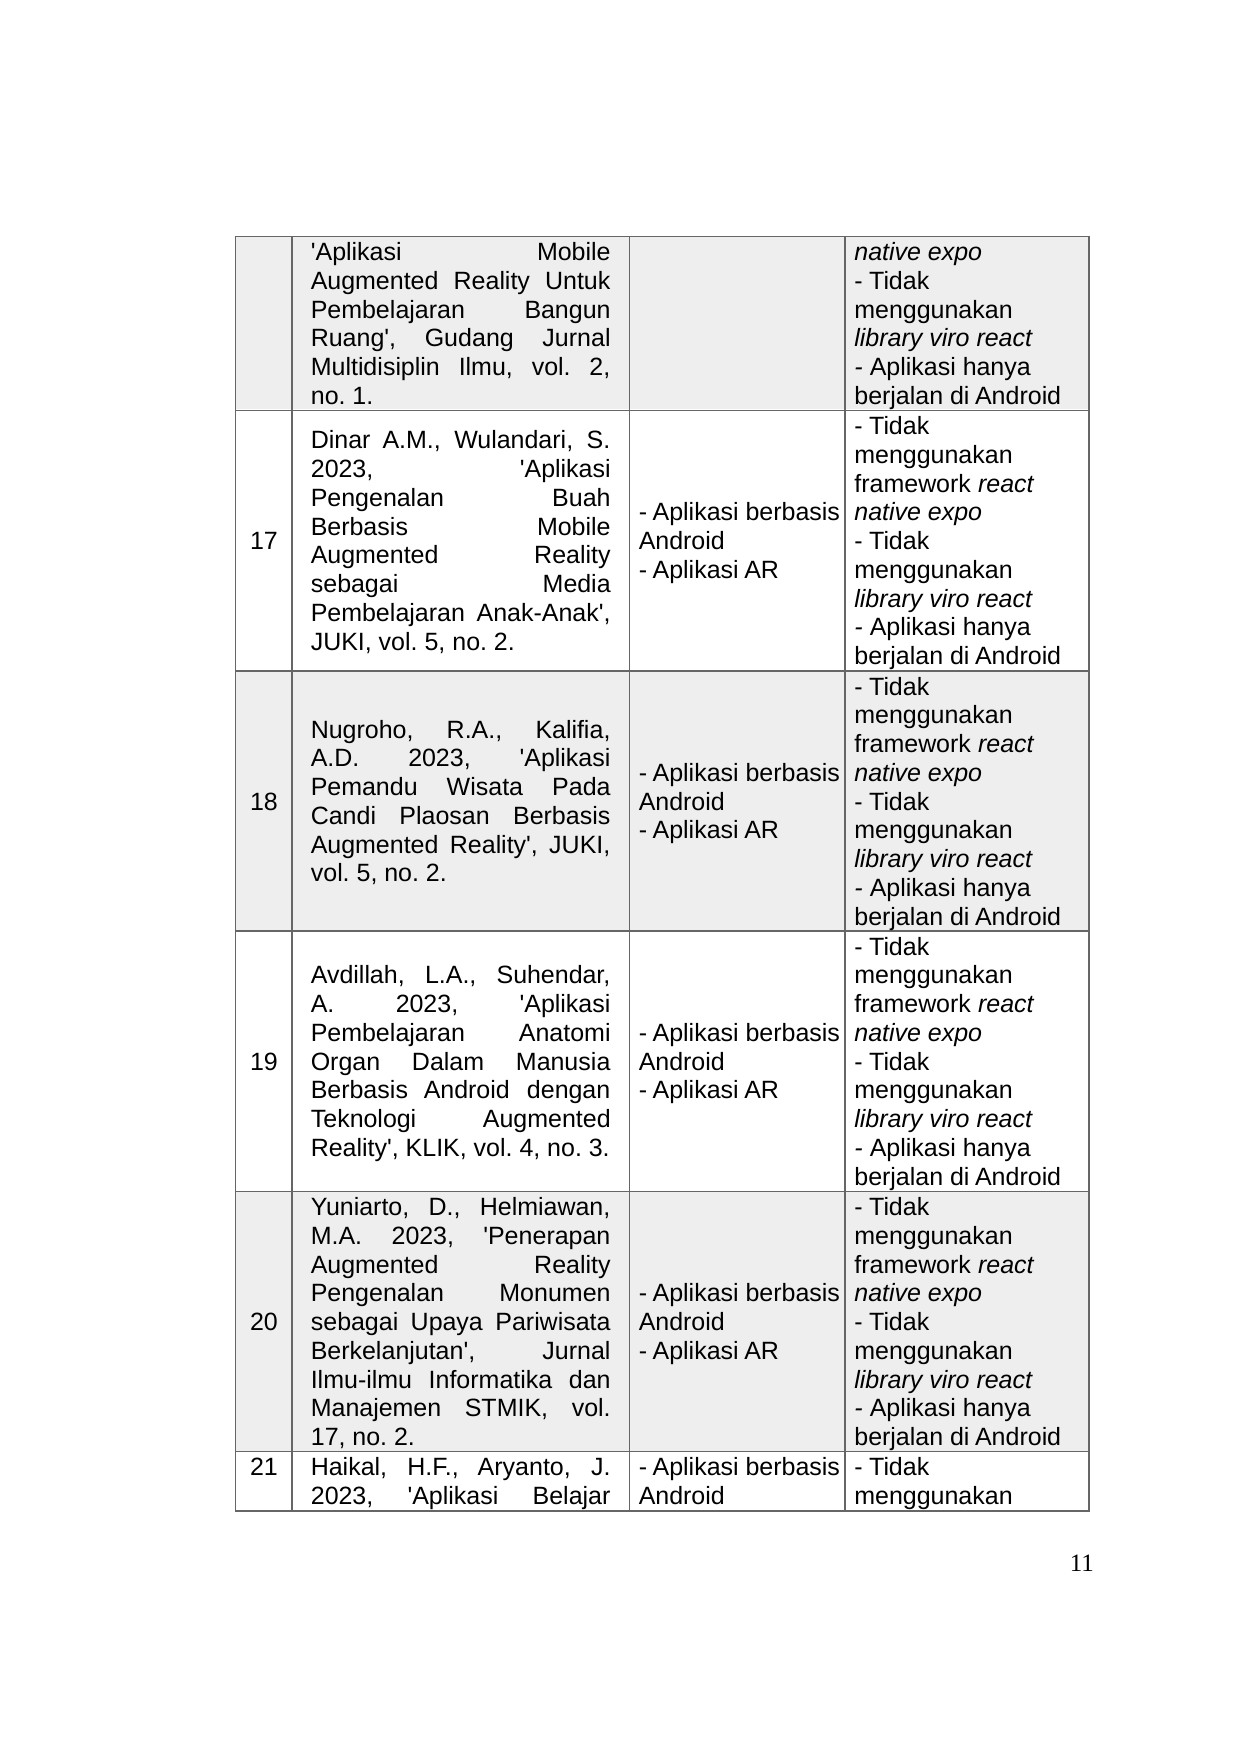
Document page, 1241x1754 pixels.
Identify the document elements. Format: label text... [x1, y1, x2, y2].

table_cell 18 [236, 672, 291, 930]
table_cell 20 [236, 1192, 291, 1451]
table_cell 17 [236, 411, 291, 670]
table_cell native expo - Tidak menggunakan library viro react - Aplikasi hanya berjalan di Android [846, 237, 1088, 409]
table_cell [630, 237, 844, 409]
table_cell Haikal, H.F., Aryanto, J. 2023, 'Aplikasi Belajar [293, 1452, 629, 1510]
table_cell - Tidak menggunakan framework react native expo - Tidak menggunakan library viro react - Aplikasi hanya berjalan di Android [846, 932, 1088, 1191]
table_cell - Aplikasi berbasis Android - Aplikasi AR [630, 411, 844, 670]
table_cell - Tidak menggunakan framework react native expo - Tidak menggunakan library viro react - Aplikasi hanya berjalan di Android [846, 1192, 1088, 1451]
table_cell - Tidak menggunakan [846, 1452, 1088, 1510]
table_cell - Aplikasi berbasis Android [630, 1452, 844, 1510]
table_cell 'Aplikasi Mobile Augmented Reality Untuk Pembelajaran Bangun Ruang', Gudang Jurnal Multidisiplin Ilmu, vol. 2, no. 1. [293, 237, 629, 409]
table_cell 19 [236, 932, 291, 1191]
table_cell Avdillah, L.A., Suhendar, A. 2023, 'Aplikasi Pembelajaran Anatomi Organ Dalam Manusia Berbasis Android dengan Teknologi Augmented Reality', KLIK, vol. 4, no. 3. [293, 932, 629, 1191]
table_cell - Aplikasi berbasis Android - Aplikasi AR [630, 1192, 844, 1451]
table_cell 21 [236, 1452, 291, 1510]
table_cell [236, 237, 291, 409]
table_cell Yuniarto, D., Helmiawan, M.A. 2023, 'Penerapan Augmented Reality Pengenalan Monumen sebagai Upaya Pariwisata Berkelanjutan', Jurnal Ilmu-ilmu Informatika dan Manajemen STMIK, vol. 17, no. 2. [293, 1192, 629, 1451]
table_cell - Tidak menggunakan framework react native expo - Tidak menggunakan library viro react - Aplikasi hanya berjalan di Android [846, 672, 1088, 930]
table_cell Nugroho, R.A., Kalifia, A.D. 2023, 'Aplikasi Pemandu Wisata Pada Candi Plaosan Berbasis Augmented Reality', JUKI, vol. 5, no. 2. [293, 672, 629, 930]
table_cell Dinar A.M., Wulandari, S. 2023, 'Aplikasi Pengenalan Buah Berbasis Mobile Augmented Reality sebagai Media Pembelajaran Anak-Anak', JUKI, vol. 5, no. 2. [293, 411, 629, 670]
table_cell - Aplikasi berbasis Android - Aplikasi AR [630, 672, 844, 930]
table_cell - Aplikasi berbasis Android - Aplikasi AR [630, 932, 844, 1191]
table_cell - Tidak menggunakan framework react native expo - Tidak menggunakan library viro react - Aplikasi hanya berjalan di Android [846, 411, 1088, 670]
